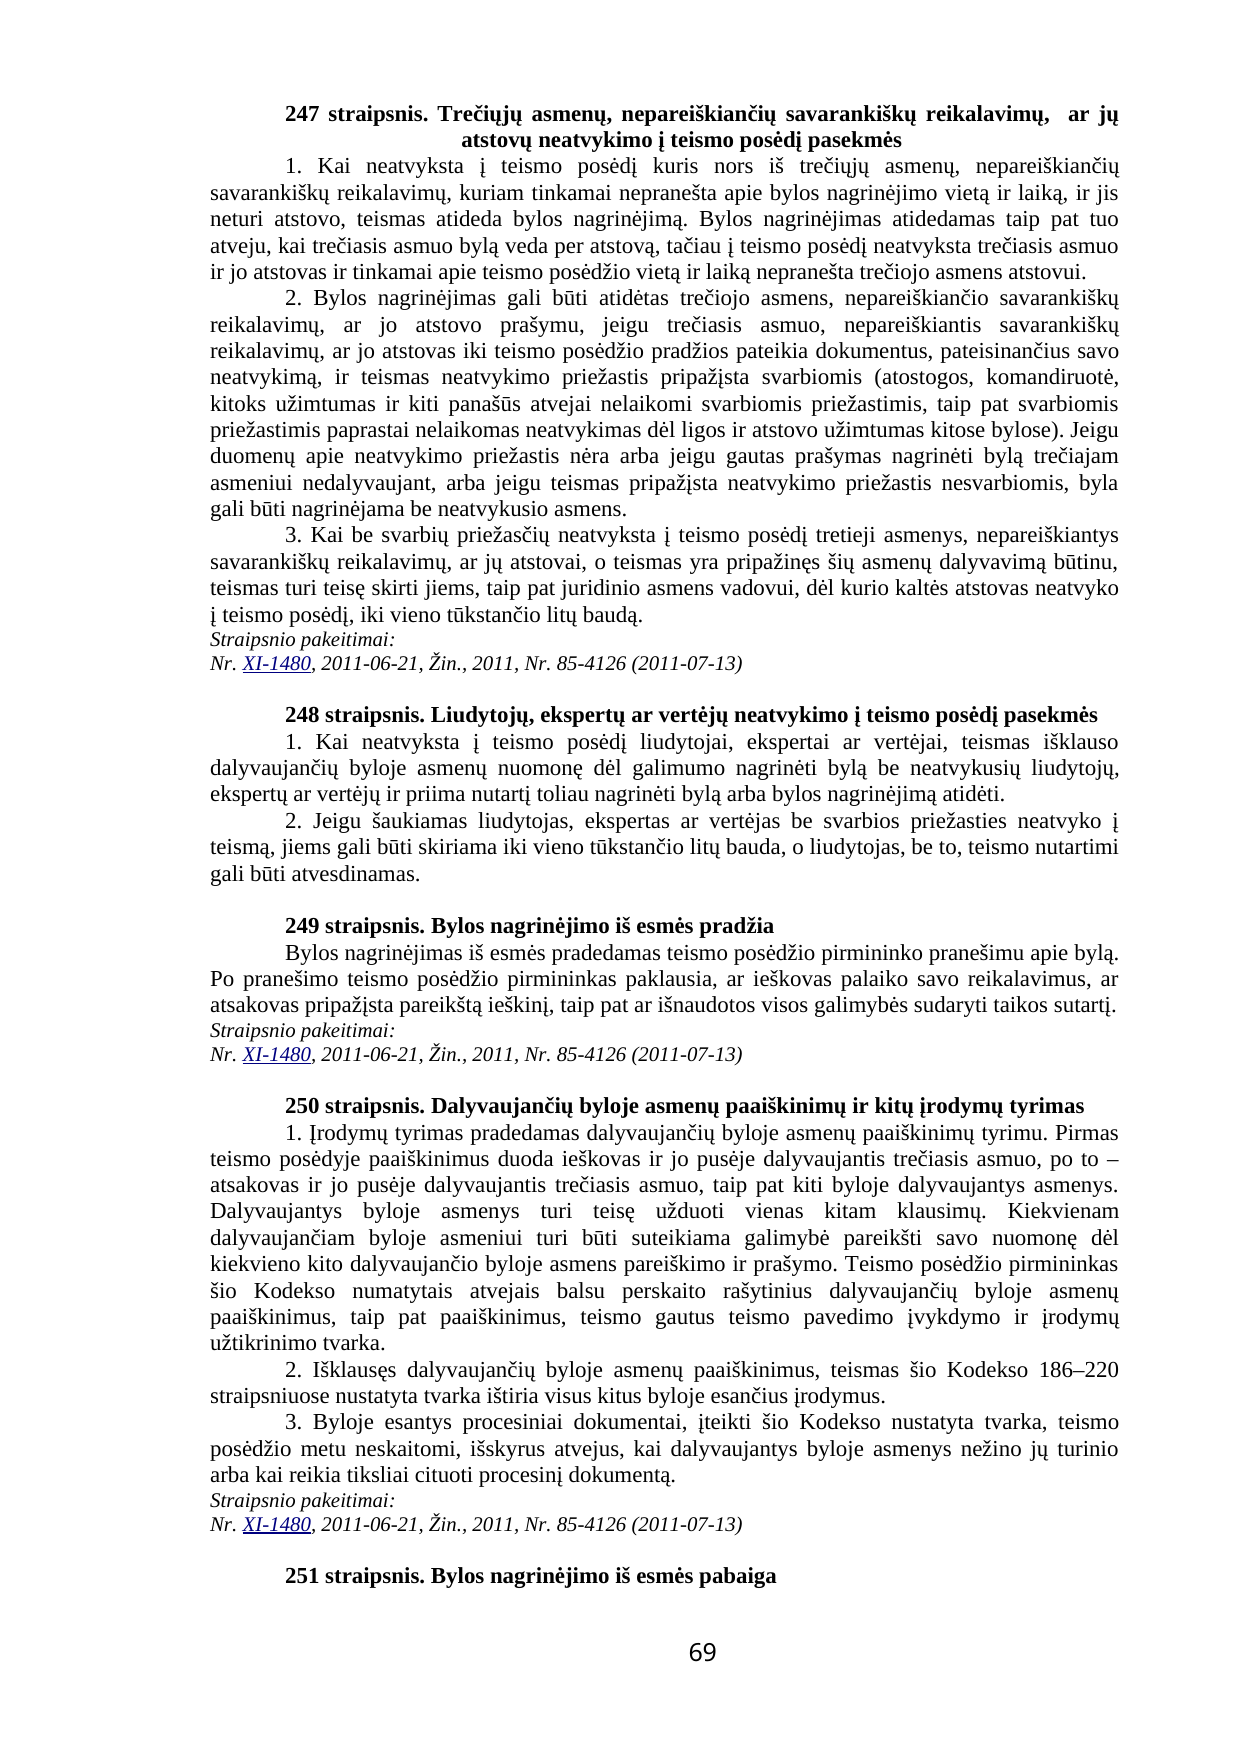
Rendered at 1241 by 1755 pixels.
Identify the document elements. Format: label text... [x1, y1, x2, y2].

text Straipsnio pakeitimai: [210, 1487, 1120, 1512]
text Straipsnio pakeitimai: [210, 1018, 1120, 1042]
text Bylos nagrinėjimas iš esmės pradedamas teismo posėdžio pirmininko pranešimu apie bylą. Po pranešimo teismo posėdžio pirmininkas paklausia, ar ieškovas palaiko savo reikalavimus, ar atsakovas pripažįsta pareikštą ieškinį, taip pat ar išnaudotos visos galimybės sudaryti taikos sutartį. [210, 939, 1120, 1018]
text 1. Kai neatvyksta į teismo posėdį kuris nors iš trečiųjų asmenų, nepareiškiančių savarankiškų reikalavimų, kuriam tinkamai nepranešta apie bylos nagrinėjimo vietą ir laiką, ir jis neturi atstovo, teismas atideda bylos nagrinėjimą. Bylos nagrinėjimas atidedamas taip pat tuo atveju, kai trečiasis asmuo bylą veda per atstovą, tačiau į teismo posėdį neatvyksta trečiasis asmuo ir jo atstovas ir tinkamai apie teismo posėdžio vietą ir laiką nepranešta trečiojo asmens atstovui. [210, 153, 1120, 284]
text 3. Kai be svarbių priežasčių neatvyksta į teismo posėdį tretieji asmenys, nepareiškiantys savarankiškų reikalavimų, ar jų atstovai, o teismas yra pripažinęs šių asmenų dalyvavimą būtinu, teismas turi teisę skirti jiems, taip pat juridinio asmens vadovui, dėl kurio kaltės atstovas neatvyko į teismo posėdį, iki vieno tūkstančio litų baudą. [210, 522, 1120, 627]
text 3. Byloje esantys procesiniai dokumentai, įteikti šio Kodekso nustatyta tvarka, teismo posėdžio metu neskaitomi, išskyrus atvejus, kai dalyvaujantys byloje asmenys nežino jų turinio arba kai reikia tiksliai cituoti procesinį dokumentą. [210, 1408, 1120, 1487]
text Straipsnio pakeitimai: [210, 627, 1120, 651]
text 2. Išklausęs dalyvaujančių byloje asmenų paaiškinimus, teismas šio Kodekso 186–220 straipsniuose nustatyta tvarka ištiria visus kitus byloje esančius įrodymus. [210, 1356, 1120, 1408]
text 2. Jeigu šaukiamas liudytojas, ekspertas ar vertėjas be svarbios priežasties neatvyko į teismą, jiems gali būti skiriama iki vieno tūkstančio litų bauda, o liudytojas, be to, teismo nutartimi gali būti atvesdinamas. [210, 807, 1120, 886]
text 2. Bylos nagrinėjimas gali būti atidėtas trečiojo asmens, nepareiškiančio savarankiškų reikalavimų, ar jo atstovo prašymu, jeigu trečiasis asmuo, nepareiškiantis savarankiškų reikalavimų, ar jo atstovas iki teismo posėdžio pradžios pateikia dokumentus, pateisinančius savo neatvykimą, ir teismas neatvykimo priežastis pripažįsta svarbiomis (atostogos, komandiruotė, kitoks užimtumas ir kiti panašūs atvejai nelaikomi svarbiomis priežastimis, taip pat svarbiomis priežastimis paprastai nelaikomas neatvykimas dėl ligos ir atstovo užimtumas kitose bylose). Jeigu duomenų apie neatvykimo priežastis nėra arba jeigu gautas prašymas nagrinėti bylą trečiajam asmeniui nedalyvaujant, arba jeigu teismas pripažįsta neatvykimo priežastis nesvarbiomis, byla gali būti nagrinėjama be neatvykusio asmens. [210, 284, 1120, 522]
text 251 straipsnis. Bylos nagrinėjimo iš esmės pabaiga [210, 1562, 1120, 1588]
text Nr. XI-1480, 2011-06-21, Žin., 2011, Nr. 85-4126 (2011-07-13) [210, 1512, 1120, 1536]
text 1. Kai neatvyksta į teismo posėdį liudytojai, ekspertai ar vertėjai, teismas išklauso dalyvaujančių byloje asmenų nuomonę dėl galimumo nagrinėti bylą be neatvykusių liudytojų, ekspertų ar vertėjų ir priima nutartį toliau nagrinėti bylą arba bylos nagrinėjimą atidėti. [210, 728, 1120, 807]
text Nr. XI-1480, 2011-06-21, Žin., 2011, Nr. 85-4126 (2011-07-13) [210, 1042, 1120, 1066]
text 248 straipsnis. Liudytojų, ekspertų ar vertėjų neatvykimo į teismo posėdį pasekmės [285, 701, 1120, 728]
text 1. Įrodymų tyrimas pradedamas dalyvaujančių byloje asmenų paaiškinimų tyrimu. Pirmas teismo posėdyje paaiškinimus duoda ieškovas ir jo pusėje dalyvaujantis trečiasis asmuo, po to – atsakovas ir jo pusėje dalyvaujantis trečiasis asmuo, taip pat kiti byloje dalyvaujantys asmenys. Dalyvaujantys byloje asmenys turi teisę užduoti vienas kitam klausimų. Kiekvienam dalyvaujančiam byloje asmeniui turi būti suteikiama galimybė pareikšti savo nuomonę dėl kiekvieno kito dalyvaujančio byloje asmens pareiškimo ir prašymo. Teismo posėdžio pirmininkas šio Kodekso numatytais atvejais balsu perskaito rašytinius dalyvaujančių byloje asmenų paaiškinimus, taip pat paaiškinimus, teismo gautus teismo pavedimo įvykdymo ir įrodymų užtikrinimo tvarka. [210, 1118, 1120, 1356]
text 250 straipsnis. Dalyvaujančių byloje asmenų paaiškinimų ir kitų įrodymų tyrimas [285, 1092, 1120, 1118]
text 249 straipsnis. Bylos nagrinėjimo iš esmės pradžia [210, 912, 1120, 939]
text 247 straipsnis. Trečiųjų asmenų, nepareiškiančių savarankiškų reikalavimų, ar jų atstovų neatvykimo į teismo posėdį pasekmės [285, 100, 1120, 153]
text Nr. XI-1480, 2011-06-21, Žin., 2011, Nr. 85-4126 (2011-07-13) [210, 651, 1120, 675]
